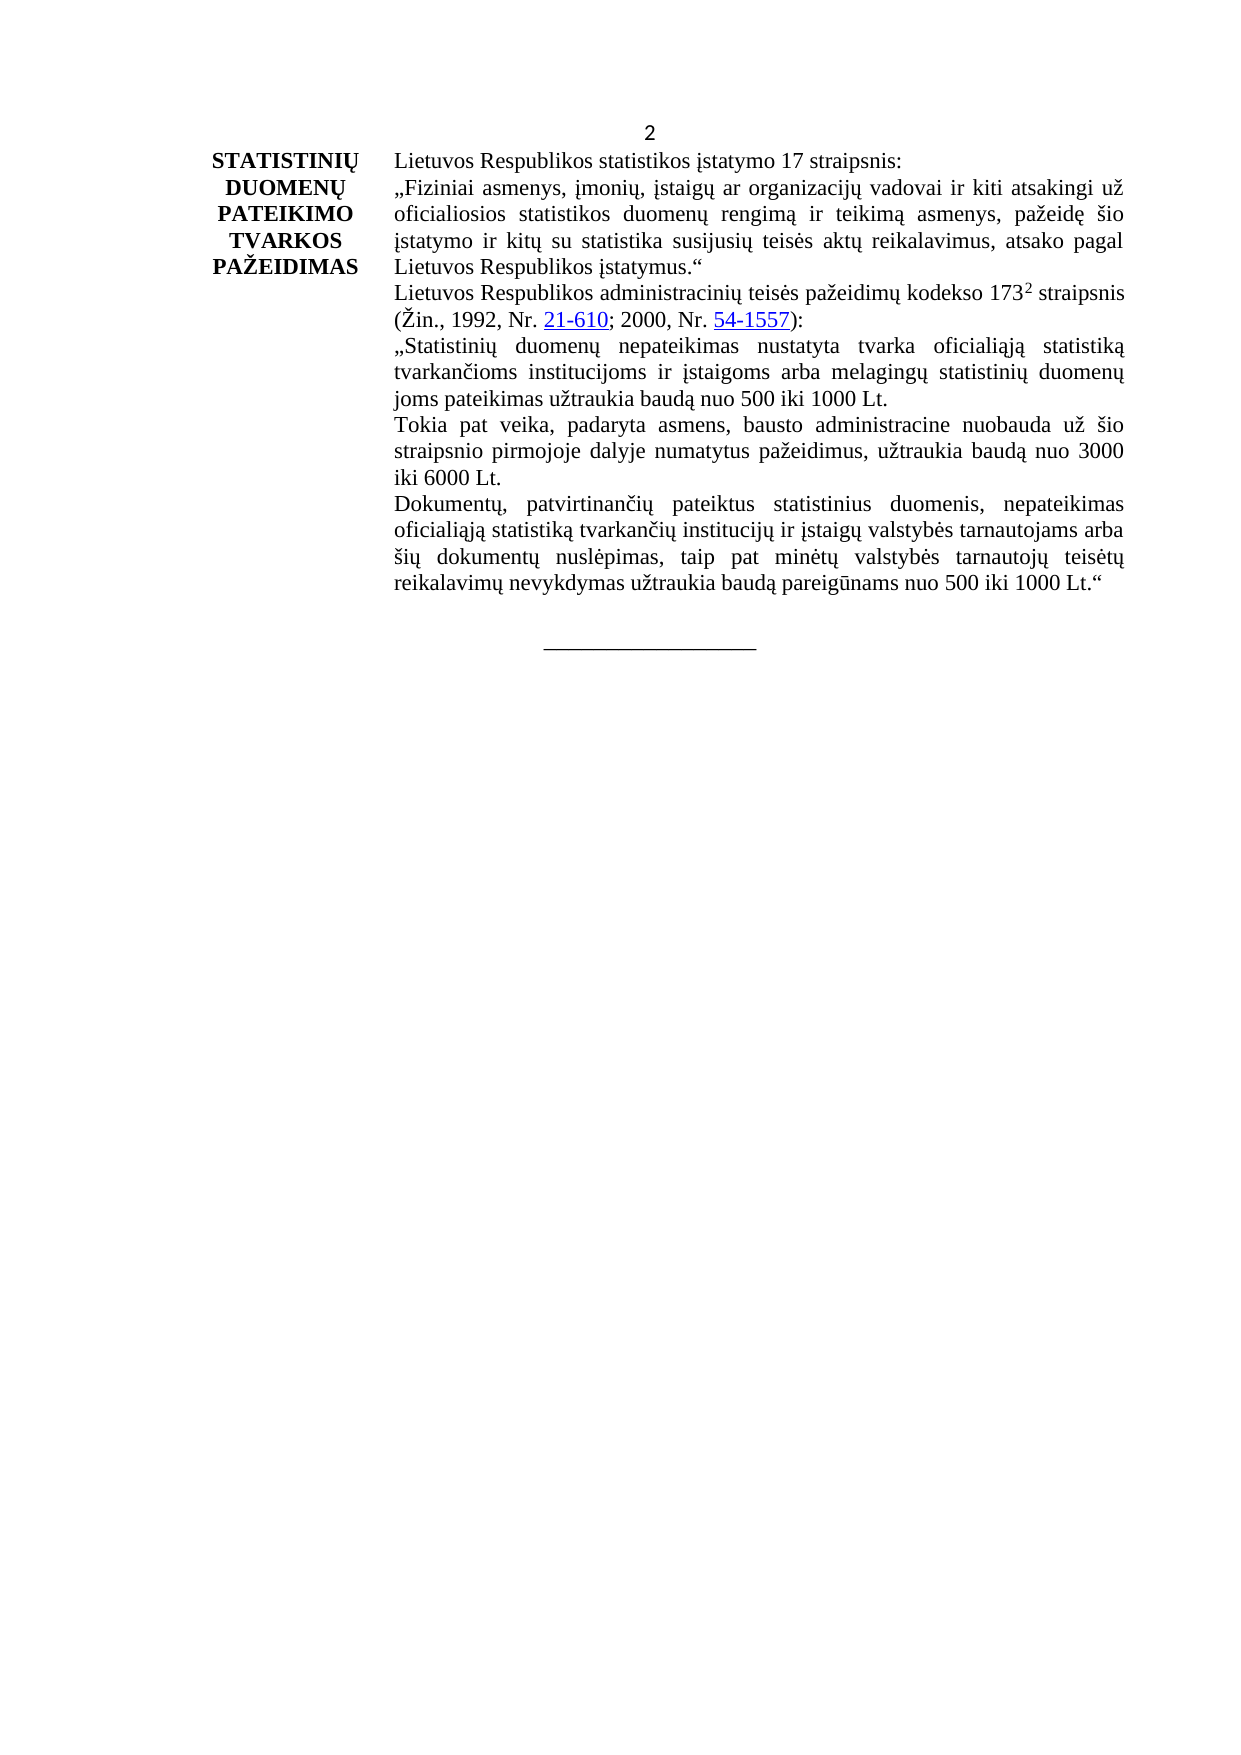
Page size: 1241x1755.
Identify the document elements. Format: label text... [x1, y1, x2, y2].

text _________________ [177, 624, 1122, 653]
table_cell STATISTINIŲ DUOMENŲ PATEIKIMO TVARKOS PAŽEIDIMAS [181, 148, 390, 596]
